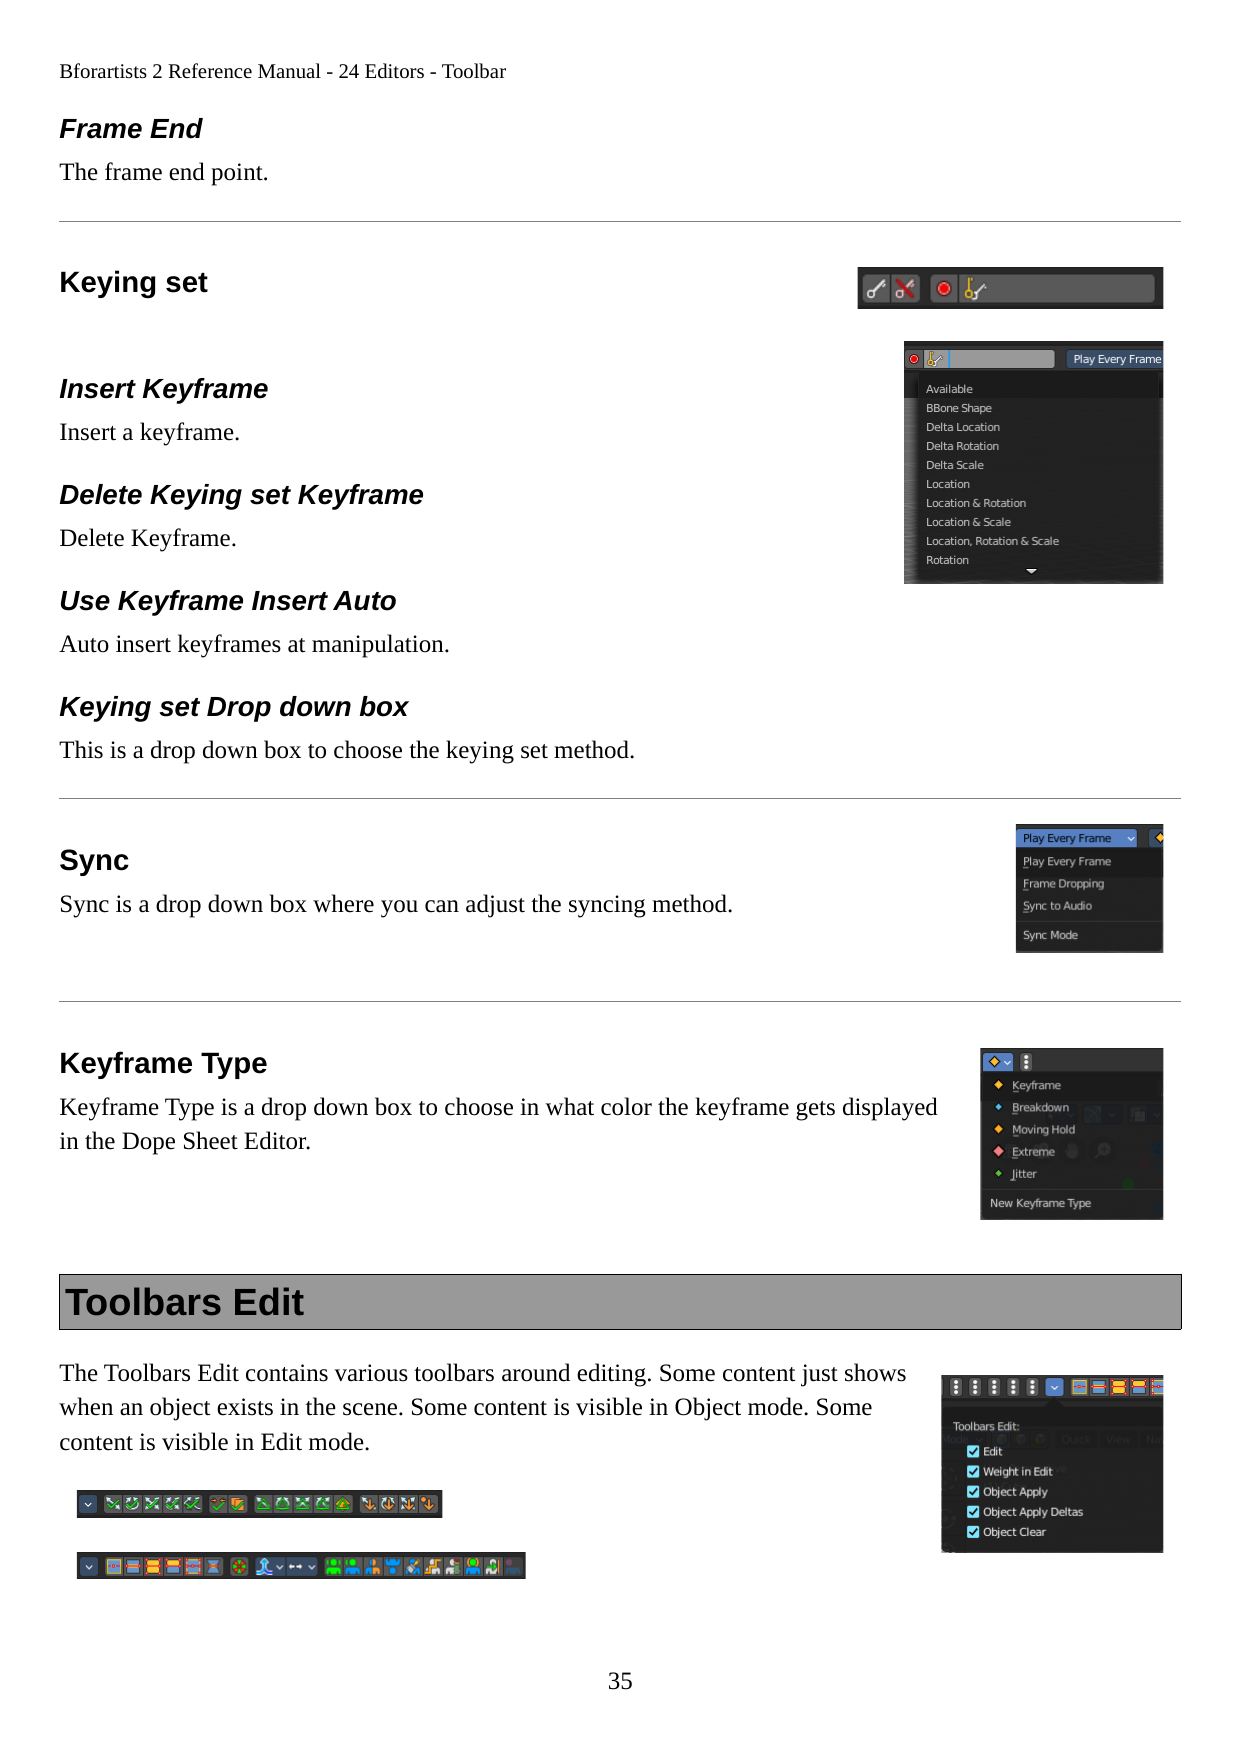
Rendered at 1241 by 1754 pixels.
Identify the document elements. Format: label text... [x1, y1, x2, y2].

subtitle [1164, 843, 1181, 876]
text This is a drop down box to choose the keying set method. [59, 735, 1181, 763]
subtitle [1164, 478, 1181, 510]
subtitle Keyframe Type [59, 1046, 1181, 1079]
subtitle Frame End [59, 113, 1181, 144]
subtitle Keying set [59, 265, 1181, 298]
picture [980, 1048, 1164, 1220]
subtitle Sync [59, 843, 1015, 876]
text Sync is a drop down box where you can adjust the syncing method. [59, 889, 1015, 918]
text Delete Keyframe. [59, 523, 904, 552]
picture [904, 341, 1164, 584]
text Auto insert keyframes at manipulation. [59, 629, 1181, 658]
text [1164, 523, 1181, 552]
subtitle Insert Keyframe [59, 373, 904, 404]
subtitle Keying set Drop down box [59, 690, 1181, 722]
subtitle Delete Keying set Keyframe [59, 478, 904, 510]
subtitle [1164, 373, 1181, 404]
picture [76, 1552, 526, 1579]
text [1164, 417, 1181, 446]
text Keyframe Type is a drop down box to choose in what color the keyframe gets displayed in the Dope Sheet Editor. [59, 1092, 980, 1155]
picture [857, 267, 1164, 309]
picture [76, 1490, 443, 1518]
picture [1015, 824, 1164, 953]
text The frame end point. [59, 157, 1181, 186]
text Insert a keyframe. [59, 417, 904, 446]
subtitle Use Keyframe Insert Auto [59, 584, 1181, 616]
picture [941, 1375, 1164, 1553]
text The Toolbars Edit contains various toolbars around editing. Some content just shows when an object exists in the scene. Some content is visible in Object mode. Some content is visible in Edit mode. [59, 1358, 1181, 1455]
table_header Toolbars Edit [60, 1275, 1181, 1329]
